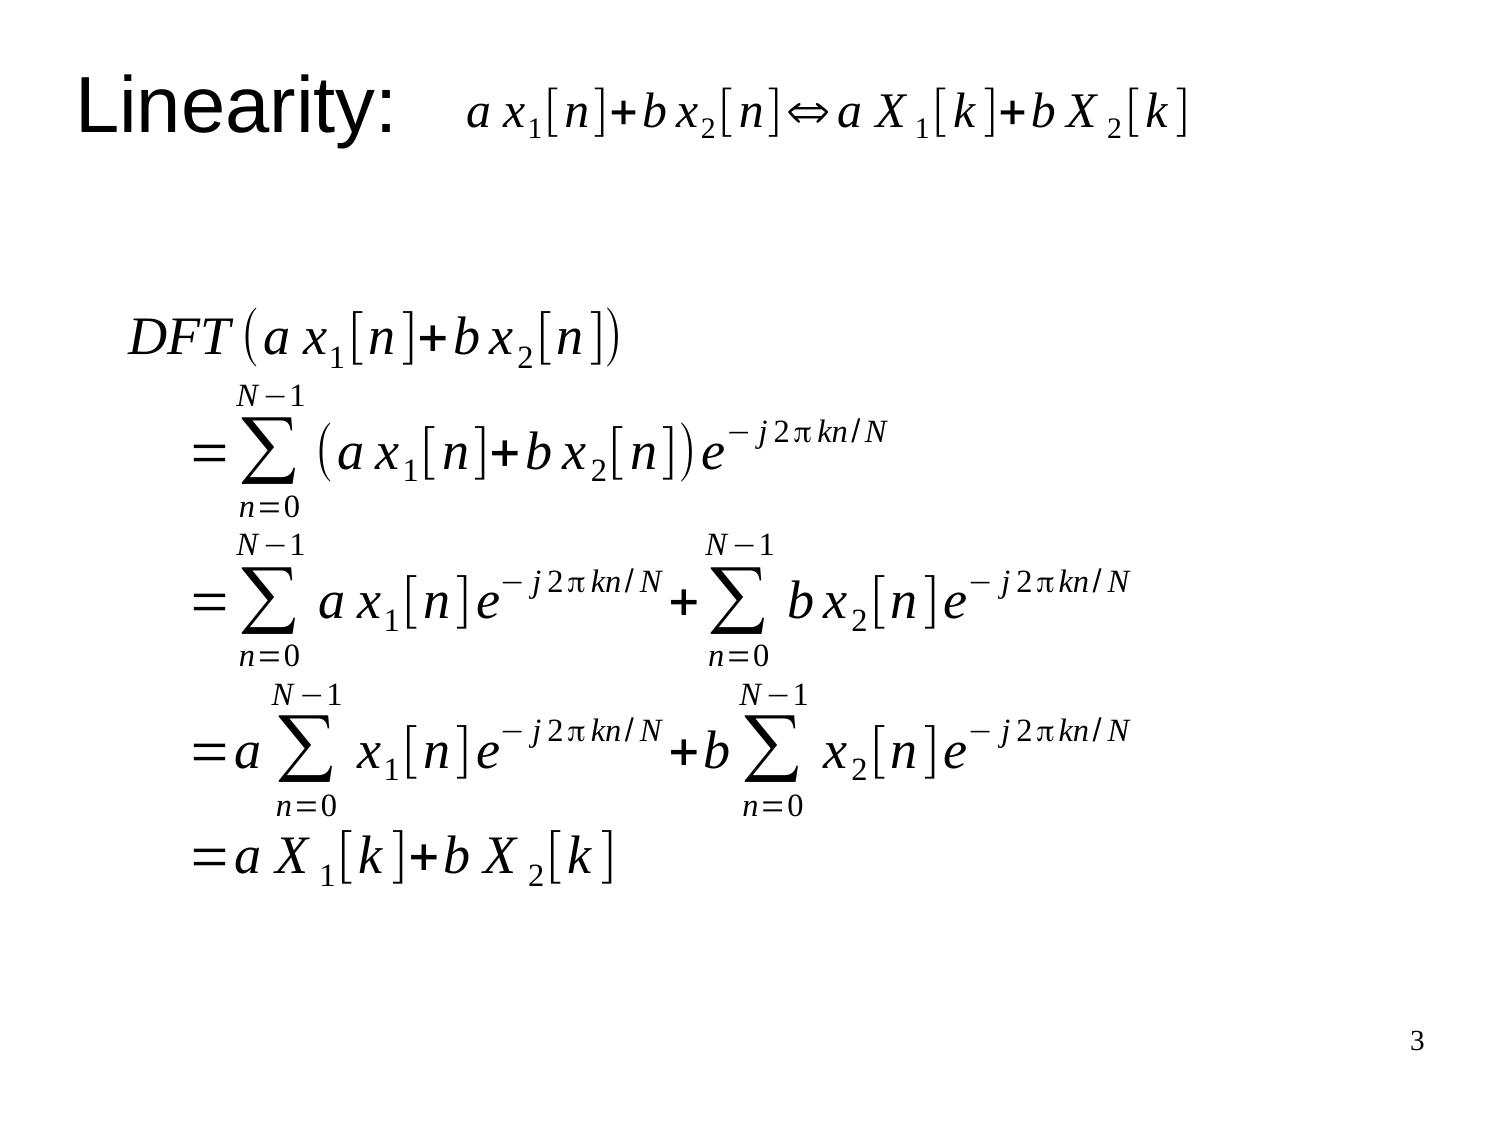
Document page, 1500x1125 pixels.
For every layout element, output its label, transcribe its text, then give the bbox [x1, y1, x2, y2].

chart [459, 82, 1195, 146]
title Linearity: [75, 44, 1425, 165]
chart [117, 305, 1140, 956]
